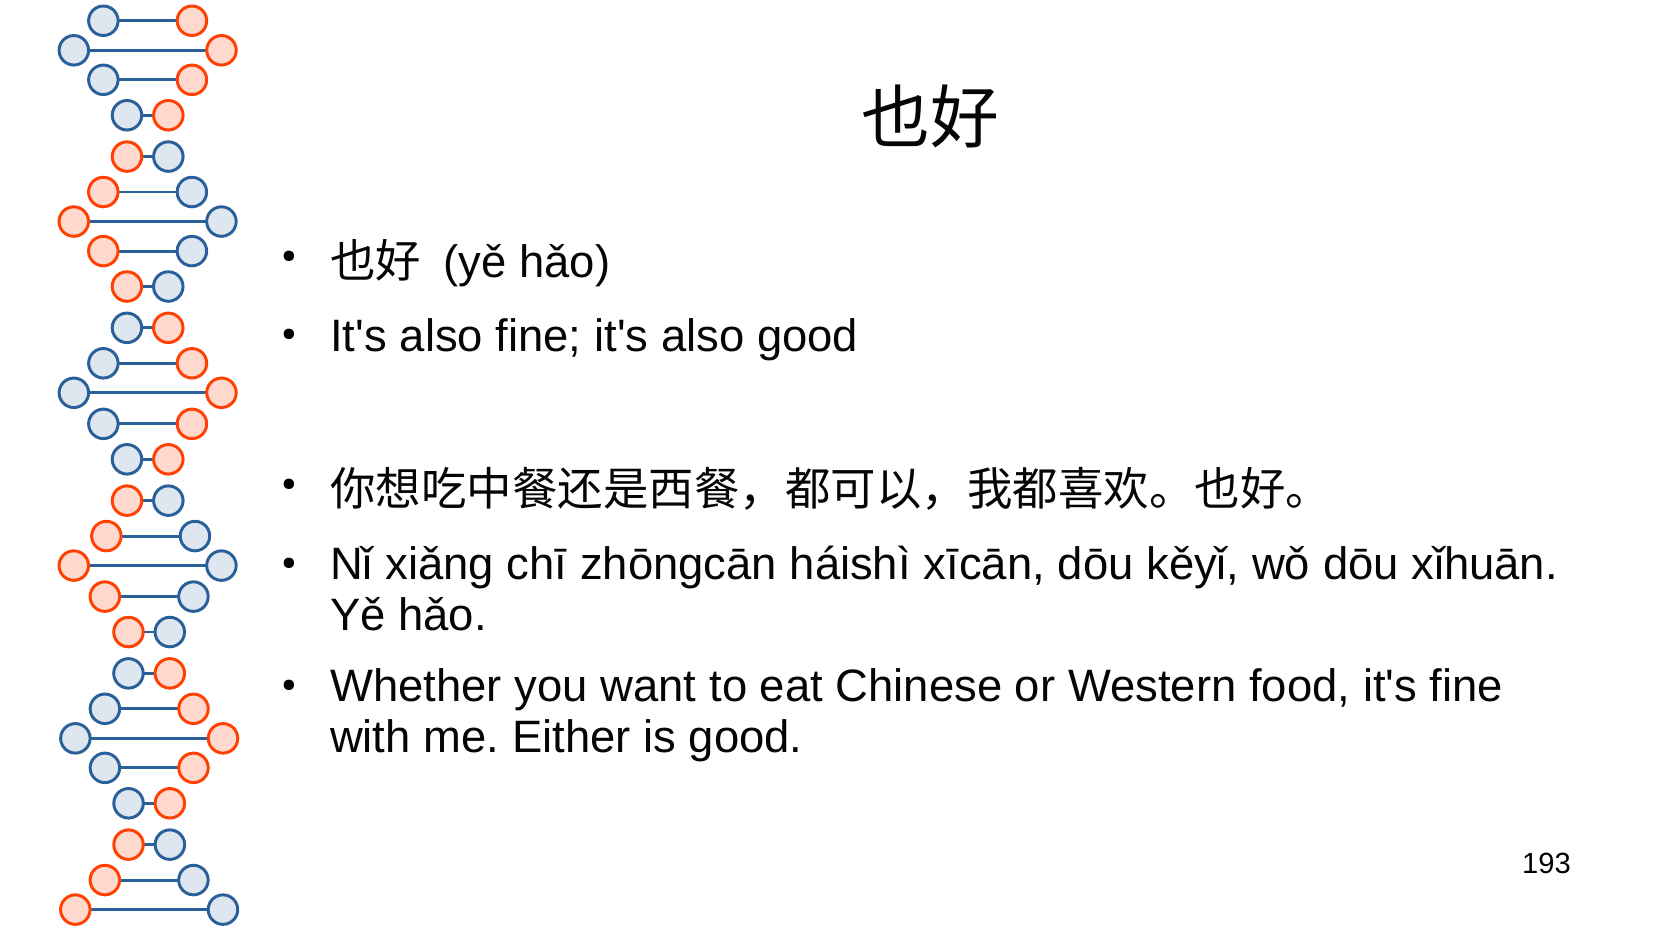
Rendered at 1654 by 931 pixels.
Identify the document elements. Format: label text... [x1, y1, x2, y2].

list 也好 (yě hǎo) It's also fine; it's also good 你想吃中餐还是西餐，都可以，我都喜欢。也好。 Nǐ xiǎng chī zhōngcān háishì xīcān, dōu kěyǐ, wǒ dōu xǐhuān. Yě hǎo. Whether you want to eat Chinese or Western food, it's fine with me. Either is good. [265, 224, 1595, 764]
title 也好 [265, 35, 1595, 189]
